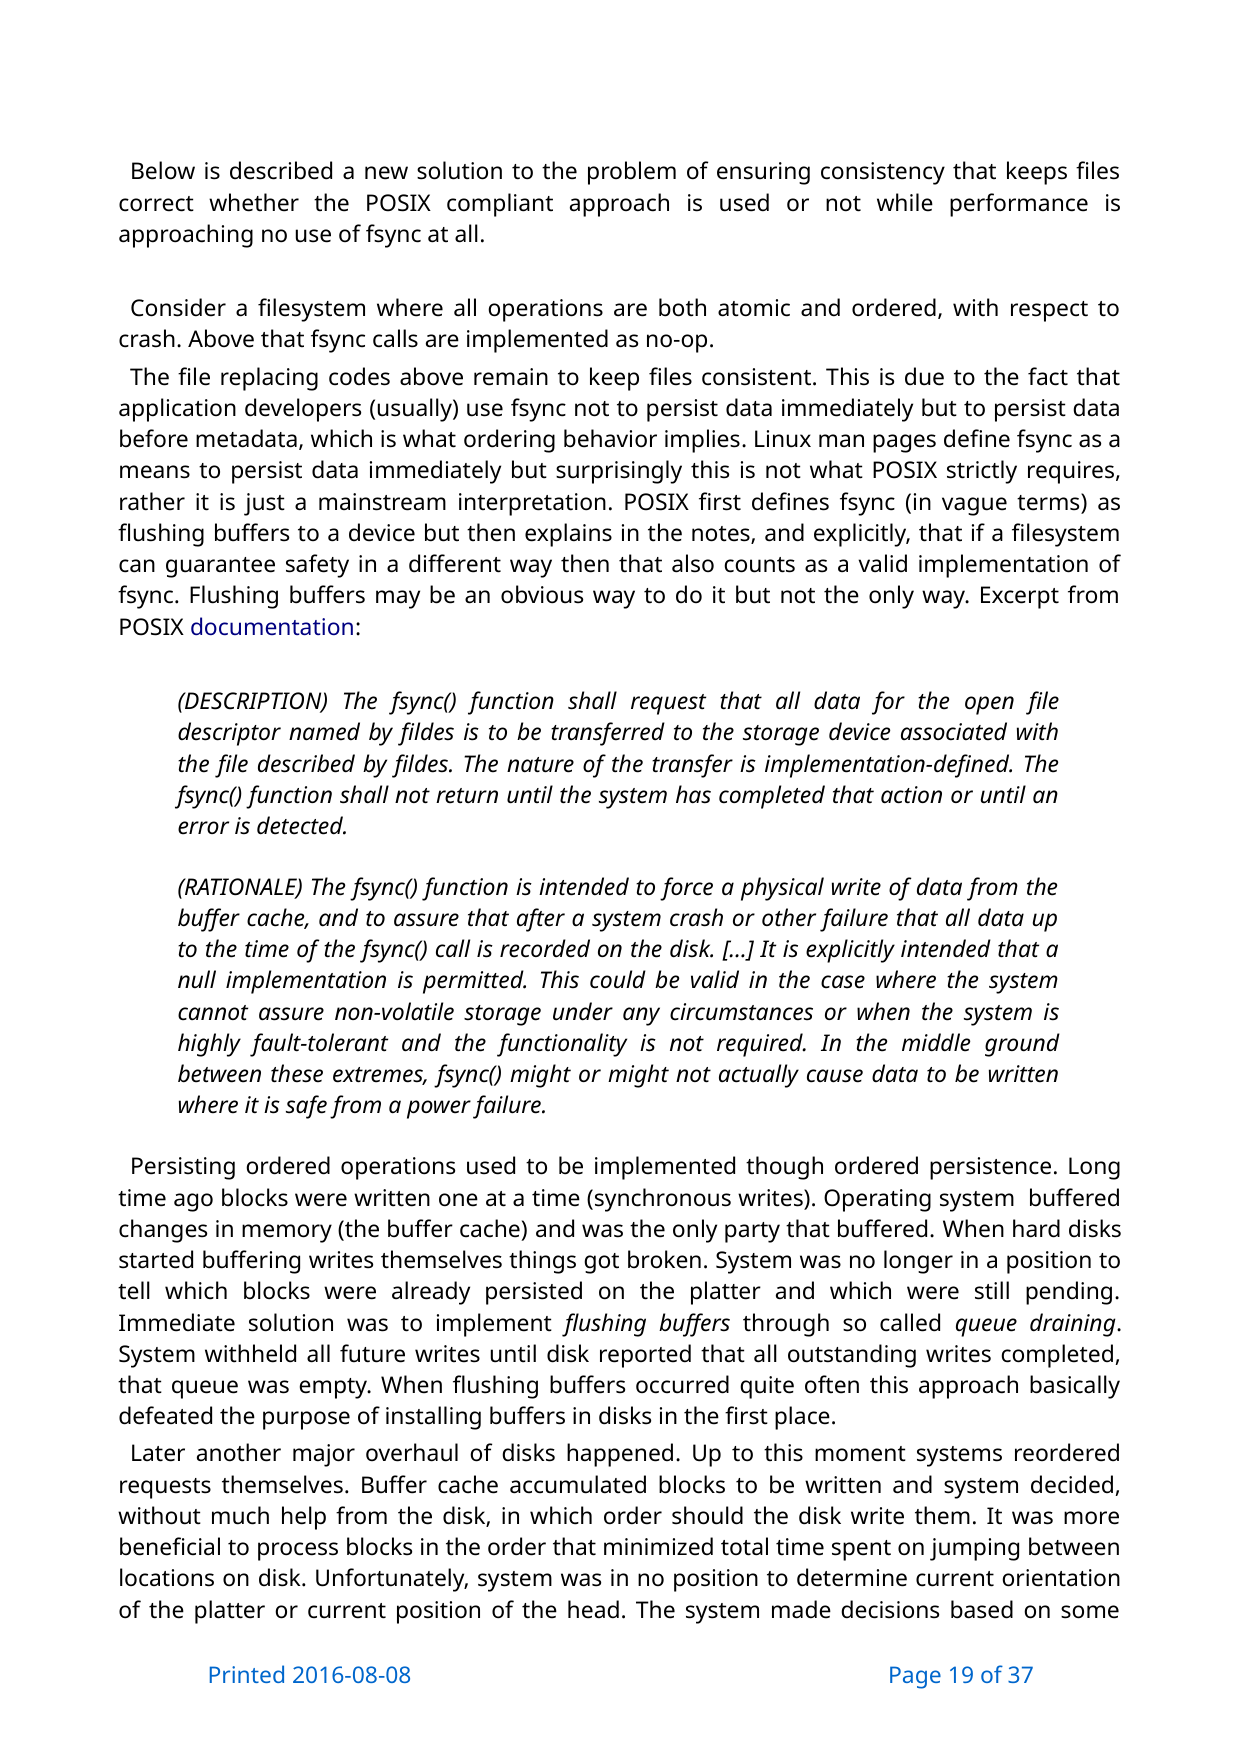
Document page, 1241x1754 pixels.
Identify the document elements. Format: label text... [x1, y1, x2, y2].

text Below is described a new solution to the problem of ensuring consistency that keeps files correct whether the POSIX compliant approach is used or not while performance is approaching no use of fsync at all. [118, 155, 1122, 249]
text Later another major overhaul of disks happened. Up to this moment systems reordered requests themselves. Buffer cache accumulated blocks to be written and system decided, without much help from the disk, in which order should the disk write them. It was more beneficial to process blocks in the order that minimized total time spent on jumping between locations on disk. Unfortunately, system was in no position to determine current orientation of the platter or current position of the head. The system made decisions based on some [118, 1437, 1122, 1625]
text (RATIONALE) The fsync() function is intended to force a physical write of data from the buffer cache, and to assure that after a system crash or other failure that all data up to the time of the fsync() call is recorded on the disk. […] It is explicitly intended that a null implementation is permitted. This could be valid in the case where the system cannot assure non-volatile storage under any circumstances or when the system is highly fault-tolerant and the functionality is not required. In the middle ground between these extremes, fsync() might or might not actually cause data to be written where it is safe from a power failure. [177, 871, 1063, 1121]
text Consider a filesystem where all operations are both atomic and ordered, with respect to crash. Above that fsync calls are implemented as no-op. [118, 292, 1122, 355]
text (DESCRIPTION) The fsync() function shall request that all data for the open file descriptor named by fildes is to be transferred to the storage device associated with the file described by fildes. The nature of the transfer is implementation-defined. The fsync() function shall not return until the system has completed that action or until an error is detected. [177, 685, 1063, 841]
text Persisting ordered operations used to be implemented though ordered persistence. Long time ago blocks were written one at a time (synchronous writes). Operating system buffered changes in memory (the buffer cache) and was the only party that buffered. When hard disks started buffering writes themselves things got broken. System was no longer in a position to tell which blocks were already persisted on the platter and which were still pending. Immediate solution was to implement flushing buffers through so called queue draining. System withheld all future writes until disk reported that all outstanding writes completed, that queue was empty. When flushing buffers occurred quite often this approach basically defeated the purpose of installing buffers in disks in the first place. [118, 1150, 1122, 1431]
text The file replacing codes above remain to keep files consistent. This is due to the fact that application developers (usually) use fsync not to persist data immediately but to persist data before metadata, which is what ordering behavior implies. Linux man pages define fsync as a means to persist data immediately but surprisingly this is not what POSIX strictly requires, rather it is just a mainstream interpretation. POSIX first defines fsync (in vague terms) as flushing buffers to a device but then explains in the notes, and explicitly, that if a filesystem can guarantee safety in a different way then that also counts as a valid implementation of fsync. Flushing buffers may be an obvious way to do it but not the only way. Excerpt from POSIX documentation: [118, 361, 1122, 642]
